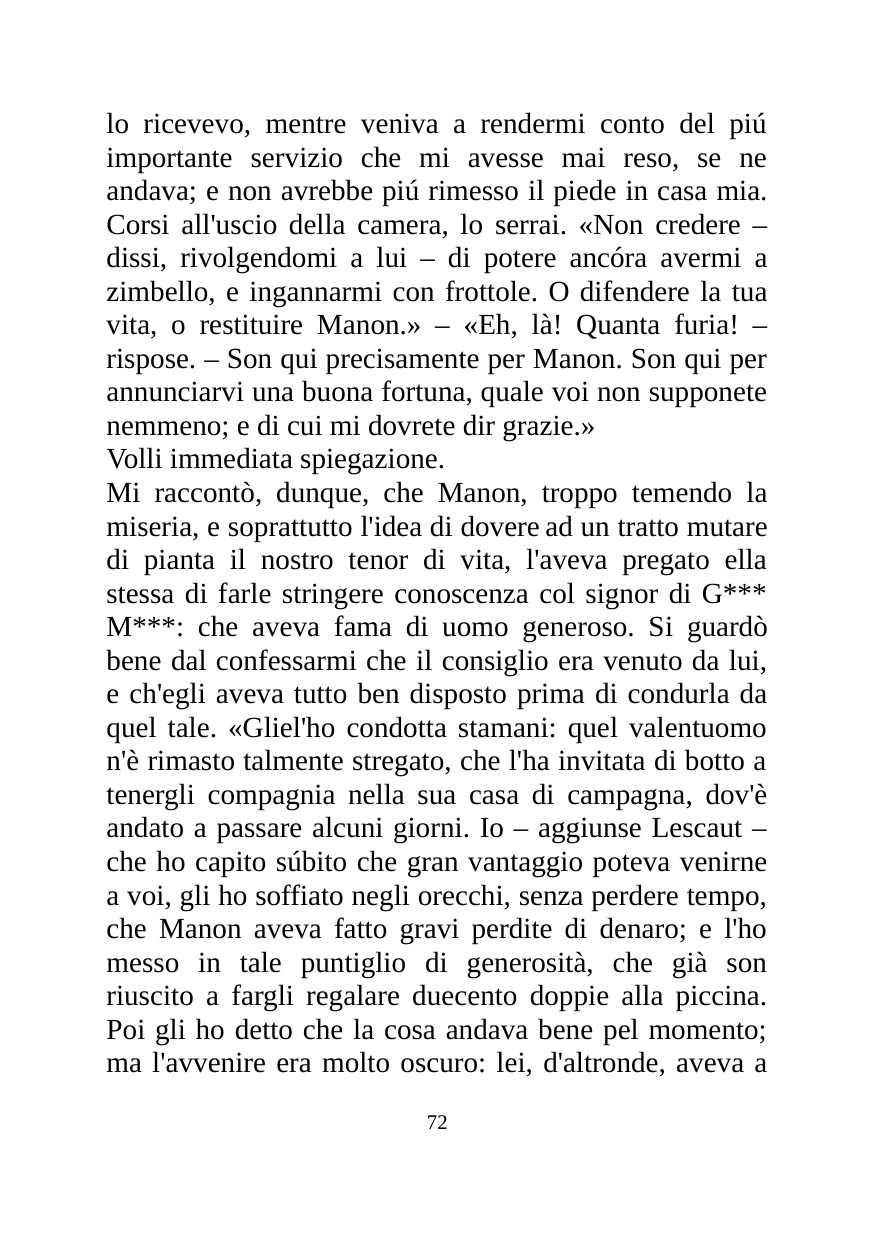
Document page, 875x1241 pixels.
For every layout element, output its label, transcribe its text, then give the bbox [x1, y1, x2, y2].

text Volli immediata spiegazione. [106, 442, 768, 475]
text lo ricevevo, mentre veniva a rendermi conto del piú importante servizio che mi avesse mai reso, se ne andava; e non avrebbe piú rimesso il piede in casa mia. Corsi all'uscio della camera, lo serrai. «Non credere ‒ dissi, rivolgendomi a lui ‒ di potere ancóra avermi a zimbello, e ingannarmi con frottole. O difendere la tua vita, o restituire Manon.» ‒ «Eh, là! Quanta furia! ‒ rispose. ‒ Son qui precisamente per Manon. Son qui per annunciarvi una buona fortuna, quale voi non supponete nemmeno; e di cui mi dovrete dir grazie.» [106, 106, 768, 442]
text Mi raccontò, dunque, che Manon, troppo temendo la miseria, e soprattutto l'idea di dovere ad un tratto mutare di pianta il nostro tenor di vita, l'aveva pregato ella stessa di farle stringere conoscenza col signor di G*** M***: che aveva fama di uomo generoso. Si guardò bene dal confessarmi che il consiglio era venuto da lui, e ch'egli aveva tutto ben disposto prima di condurla da quel tale. «Gliel'ho condotta stamani: quel valentuomo n'è rimasto talmente stregato, che l'ha invitata di botto a tenergli compagnia nella sua casa di campagna, dov'è andato a passare alcuni giorni. Io ‒ aggiunse Lescaut ‒ che ho capito súbito che gran vantaggio poteva venirne a voi, gli ho soffiato negli orecchi, senza perdere tempo, che Manon aveva fatto gravi perdite di denaro; e l'ho messo in tale puntiglio di generosità, che già son riuscito a fargli regalare duecento doppie alla piccina. Poi gli ho detto che la cosa andava bene pel momento; ma l'avvenire era molto oscuro: lei, d'altronde, aveva a [106, 475, 768, 1079]
